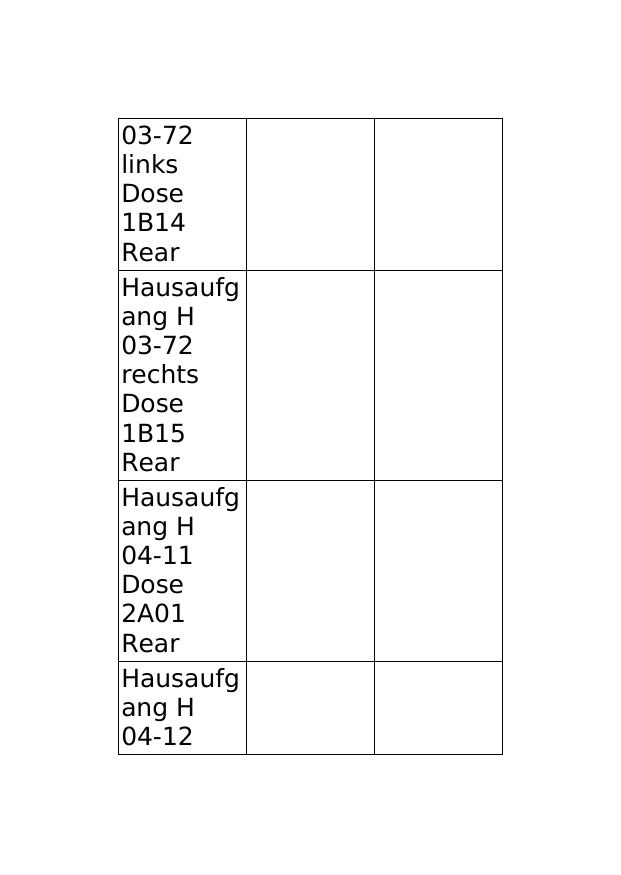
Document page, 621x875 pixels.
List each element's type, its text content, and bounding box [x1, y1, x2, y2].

table_cell Hausaufgang H 03-72 rechts Dose 1B15 Rear [119, 271, 246, 480]
table_cell 03-72 links Dose 1B14 Rear [119, 119, 246, 270]
table_cell [375, 481, 502, 661]
table_cell [375, 271, 502, 480]
table_cell [247, 481, 374, 661]
table_cell [247, 271, 374, 480]
table_cell Hausaufgang H 04-12 [119, 662, 246, 754]
table_cell [375, 662, 502, 754]
table_cell Hausaufgang H 04-11 Dose 2A01 Rear [119, 481, 246, 661]
table_cell [247, 119, 374, 270]
table_cell [375, 119, 502, 270]
table_cell [247, 662, 374, 754]
